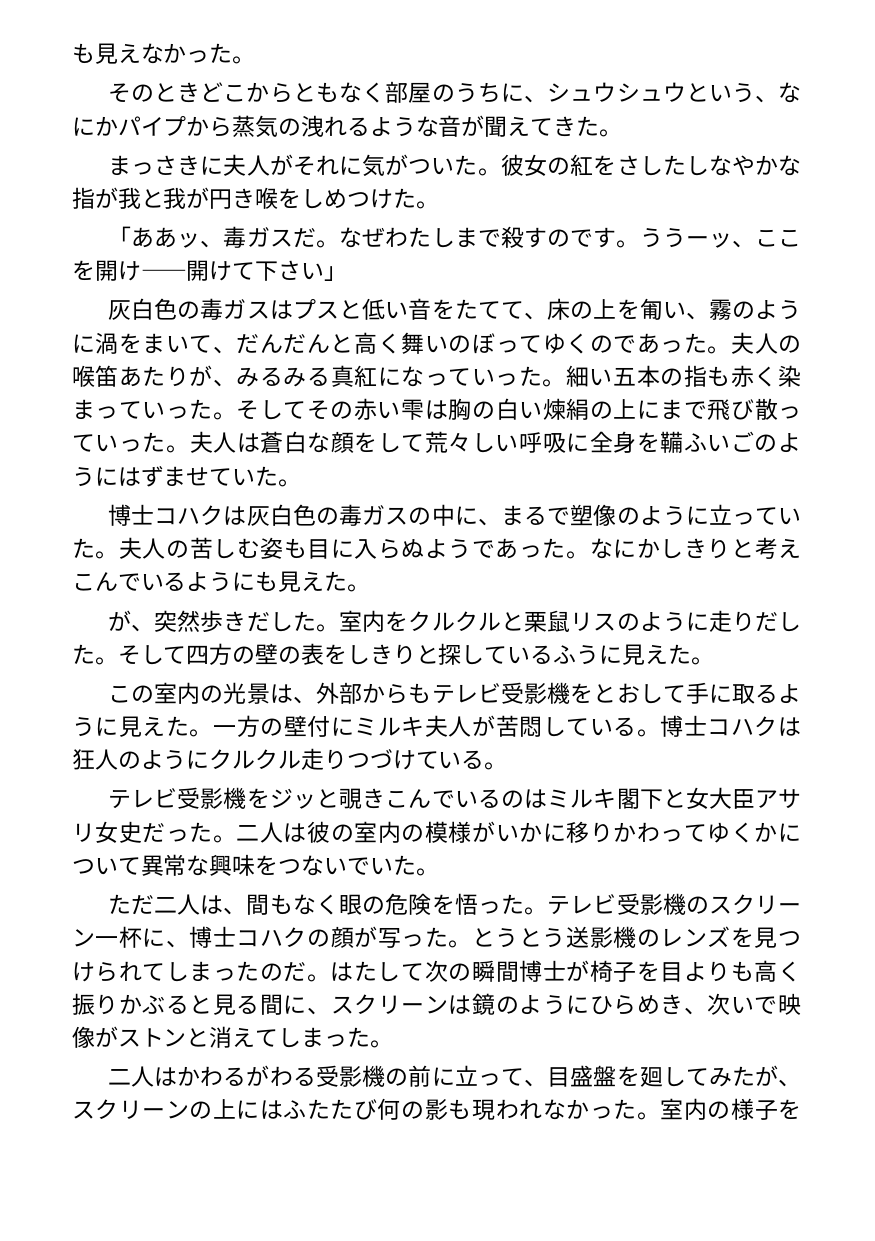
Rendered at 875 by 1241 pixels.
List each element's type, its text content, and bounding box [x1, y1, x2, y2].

text 灰白色の毒ガスはプスと低い音をたてて、床の上を匍い、霧のように渦をまいて、だんだんと高く舞いのぼってゆくのであった。夫人の喉笛あたりが、みるみる真紅になっていった。細い五本の指も赤く染まっていった。そしてその赤い雫は胸の白い煉絹の上にまで飛び散っていった。夫人は蒼白な顔をして荒々しい呼吸に全身を鞴ふいごのようにはずませていた。 [72, 292, 802, 492]
text 二人はかわるがわる受影機の前に立って、目盛盤を廻してみたが、スクリーンの上にはふたたび何の影も現われなかった。室内の様子を [72, 1059, 802, 1126]
text も見えなかった。 [72, 36, 802, 69]
text まっさきに夫人がそれに気がついた。彼女の紅をさしたしなやかな指が我と我が円き喉をしめつけた。 [72, 148, 802, 214]
text テレビ受影機をジッと覗きこんでいるのはミルキ閣下と女大臣アサリ女史だった。二人は彼の室内の模様がいかに移りかわってゆくかについて異常な興味をつないでいた。 [72, 781, 802, 881]
text 博士コハクは灰白色の毒ガスの中に、まるで塑像のように立っていた。夫人の苦しむ姿も目に入らぬようであった。なにかしきりと考えこんでいるようにも見えた。 [72, 498, 802, 597]
text この室内の光景は、外部からもテレビ受影機をとおして手に取るように見えた。一方の壁付にミルキ夫人が苦悶している。博士コハクは狂人のようにクルクル走りつづけている。 [72, 676, 802, 775]
text が、突然歩きだした。室内をクルクルと栗鼠リスのように走りだした。そして四方の壁の表をしきりと探しているふうに見えた。 [72, 603, 802, 670]
text ただ二人は、間もなく眼の危険を悟った。テレビ受影機のスクリーン一杯に、博士コハクの顔が写った。とうとう送影機のレンズを見つけられてしまったのだ。はたして次の瞬間博士が椅子を目よりも高く振りかぶると見る間に、スクリーンは鏡のようにひらめき、次いで映像がストンと消えてしまった。 [72, 887, 802, 1053]
text そのときどこからともなく部屋のうちに、シュウシュウという、なにかパイプから蒸気の洩れるような音が聞えてきた。 [72, 75, 802, 142]
text 「ああッ、毒ガスだ。なぜわたしまで殺すのです。ううーッ、ここを開け――開けて下さい」 [72, 220, 802, 286]
